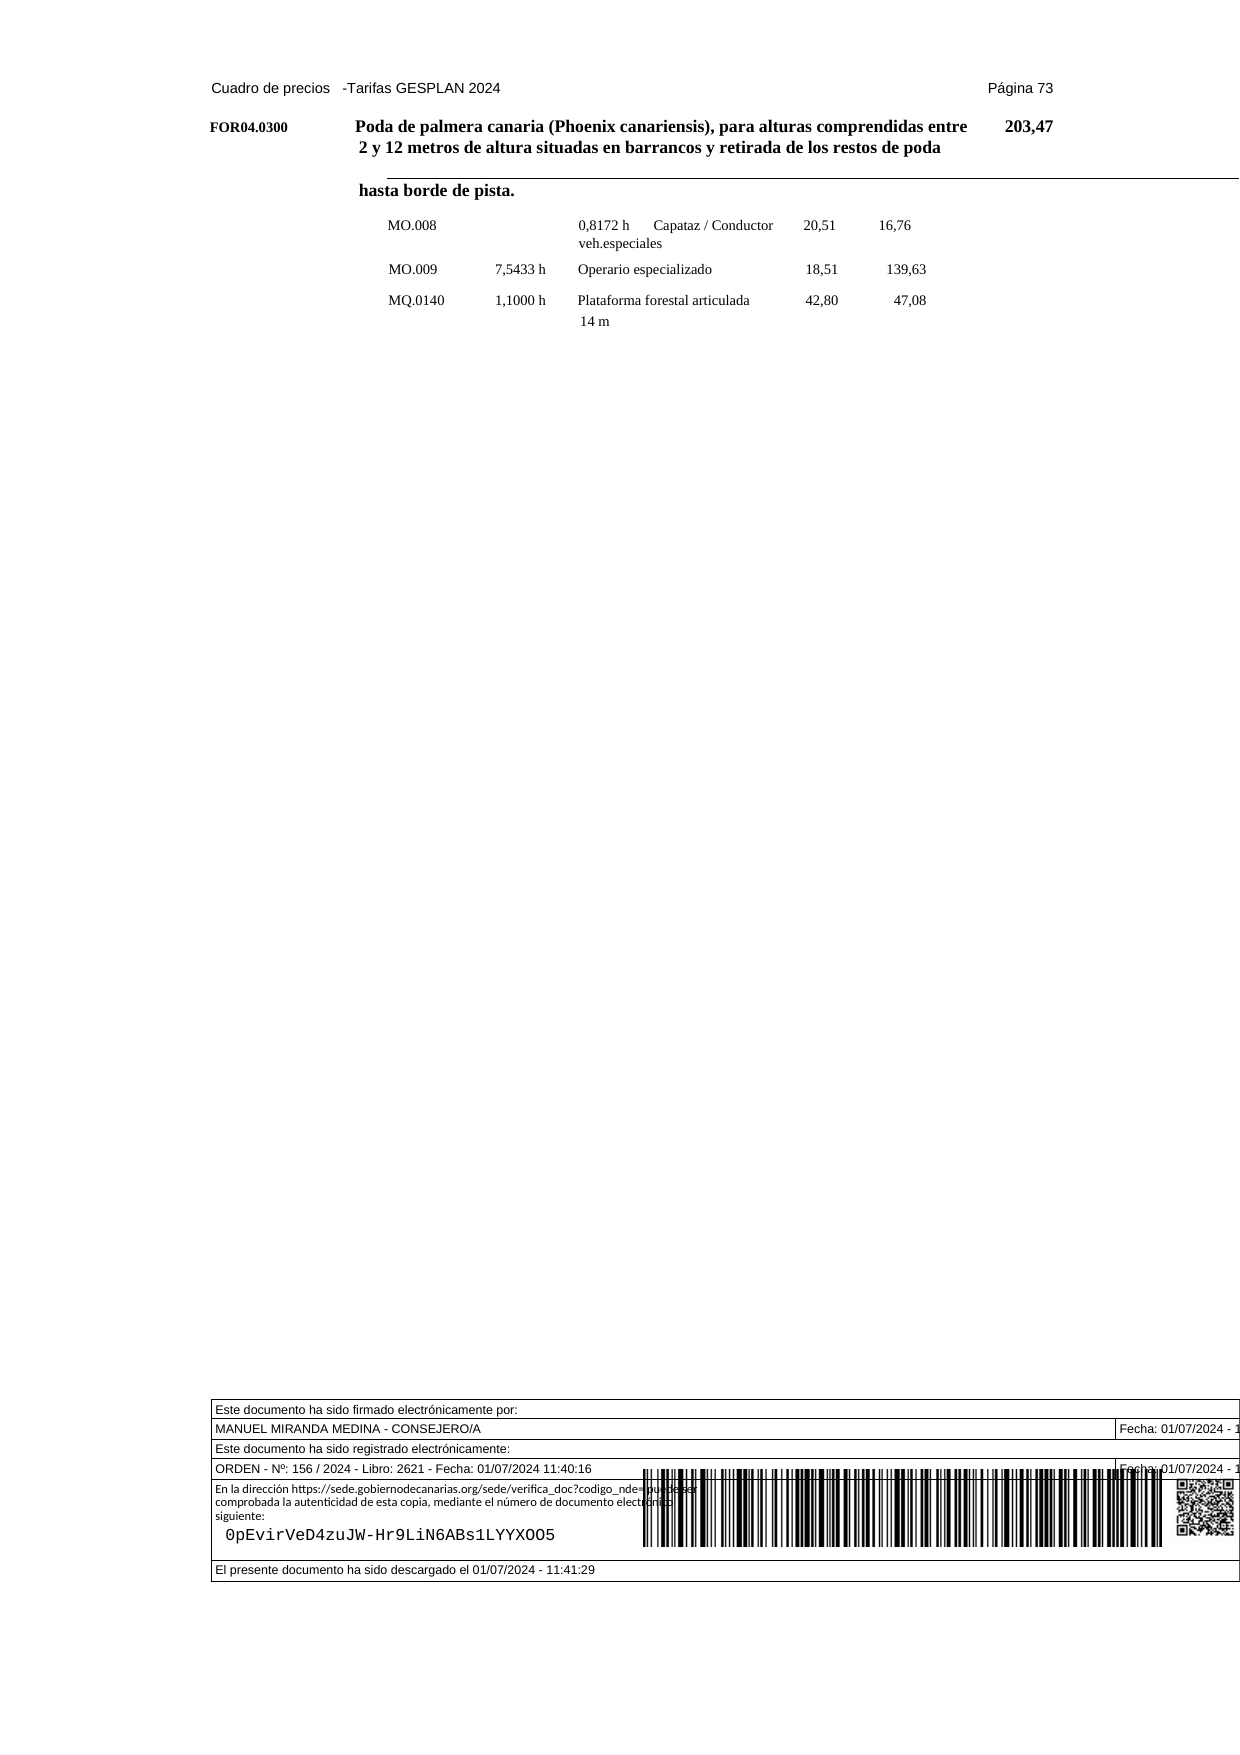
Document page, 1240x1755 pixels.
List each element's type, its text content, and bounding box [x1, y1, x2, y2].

text 2 y 12 metros de altura situadas en barrancos y retirada de los restos de poda hasta borde de pista. [358, 137, 974, 200]
text MQ.0140 1,1000 h Plataforma forestal articulada 42,80 47,08 [211, 283, 1053, 311]
text MO.009 7,5433 h Operario especializado 18,51 139,63 [211, 252, 1053, 280]
text 14 m [305, 313, 884, 329]
text FOR04.0300 Poda de palmera canaria (Phoenix canariensis), para alturas comprendidas entre 203,47 [209, 116, 1055, 136]
text MO.008 0,8172 h Capataz / Conductor 20,51 16,76 veh.especiales [387, 216, 998, 251]
